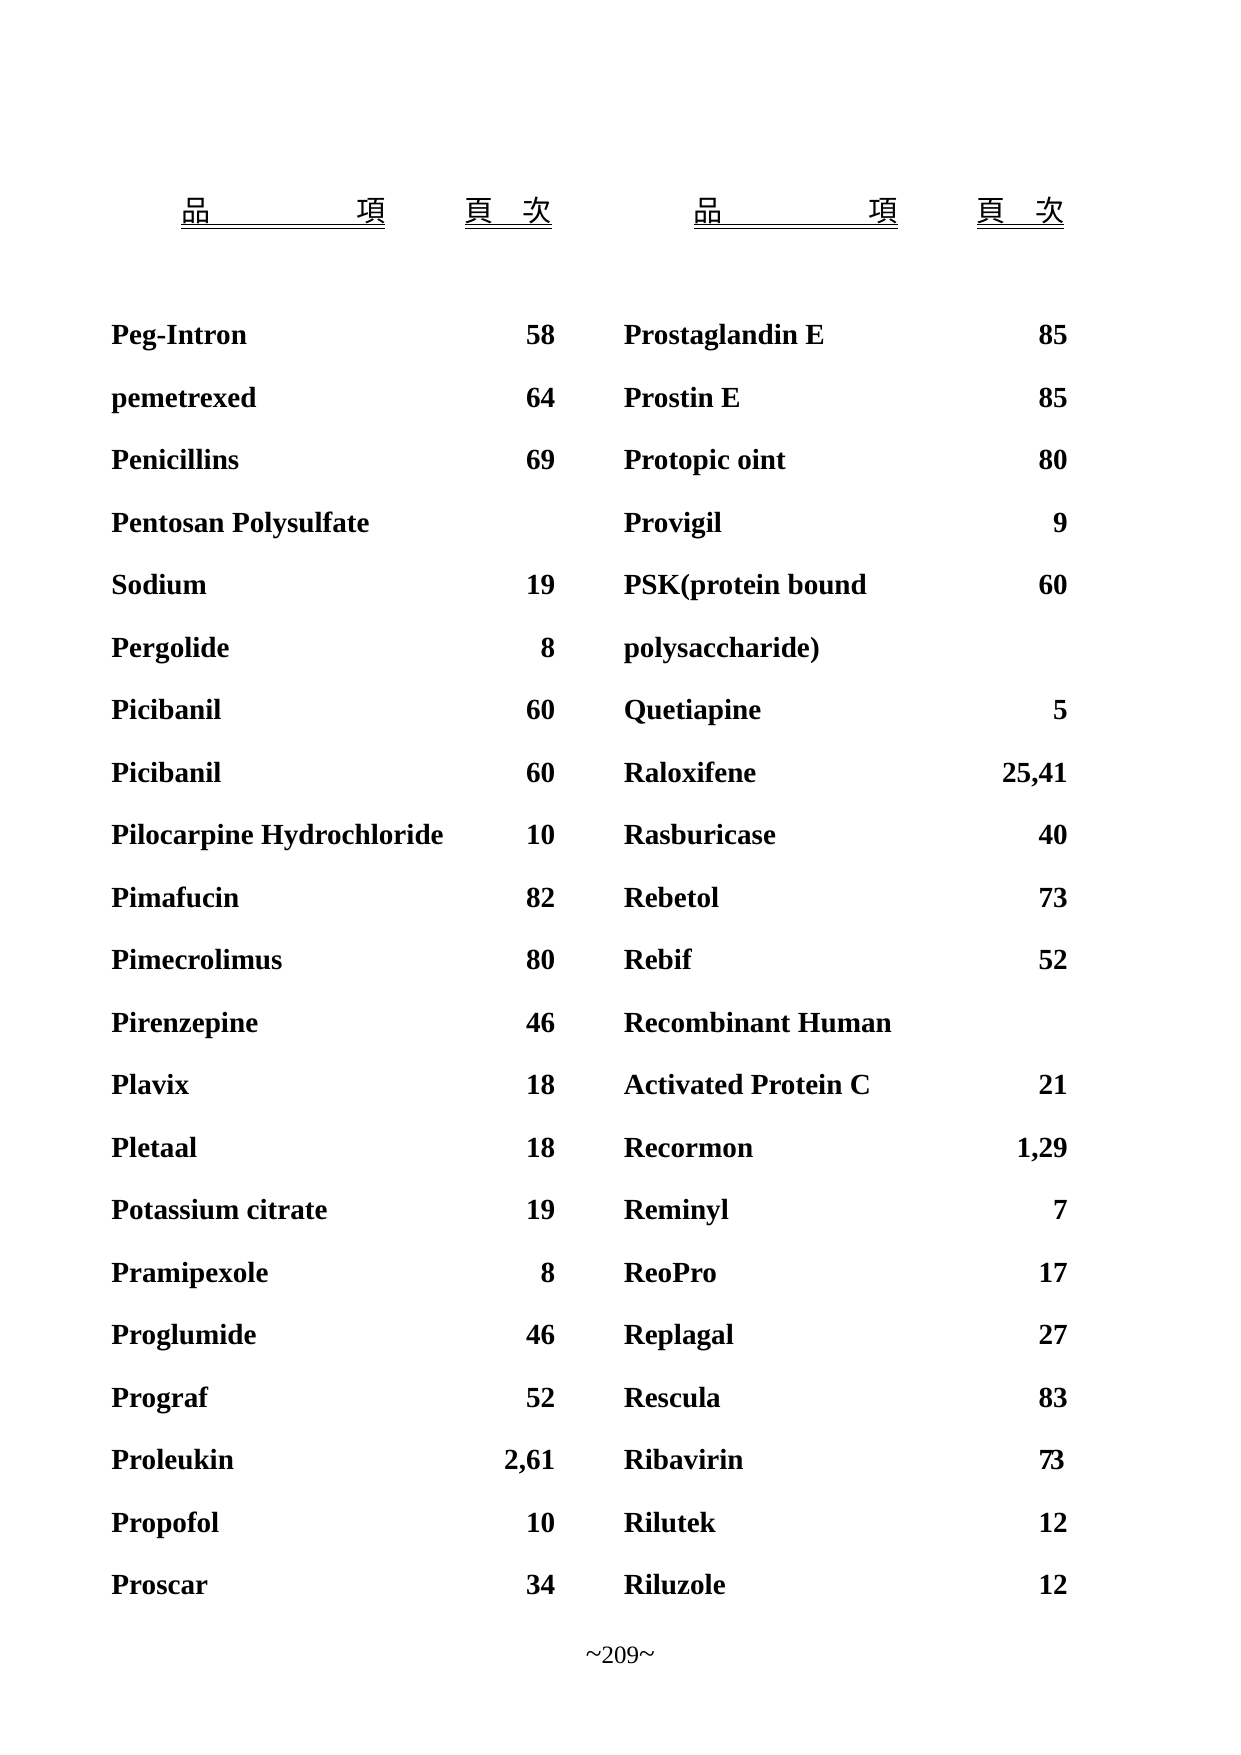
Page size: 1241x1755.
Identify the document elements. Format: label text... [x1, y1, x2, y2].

table_cell 18 [458, 1105, 558, 1167]
table_cell 1,29 [970, 1105, 1070, 1167]
table_cell 83 [970, 1355, 1070, 1417]
table_cell 46 [458, 980, 558, 1042]
table_cell Plavix [108, 1043, 458, 1105]
table_cell Protopic oint [620, 418, 970, 480]
table_cell pemetrexed [108, 355, 458, 417]
table_cell 46 [458, 1293, 558, 1355]
table_cell Riluzole [620, 1543, 970, 1605]
table_cell Quetiapine [620, 668, 970, 730]
table_cell 25,41 [970, 730, 1070, 792]
table_header 頁 次 [458, 168, 558, 242]
table_header 品 項 [108, 168, 458, 242]
table_cell Propofol [108, 1480, 458, 1542]
table_cell 19 [458, 480, 558, 605]
table_cell Replagal [620, 1293, 970, 1355]
table_cell Provigil [620, 480, 970, 542]
table_cell Rebetol [620, 855, 970, 917]
table_cell 8 [458, 605, 558, 667]
table_cell Prostaglandin E [620, 243, 970, 355]
table_cell 40 [970, 793, 1070, 855]
table_cell 58 [458, 243, 558, 355]
table_cell 19 [458, 1168, 558, 1230]
table_cell 10 [458, 1480, 558, 1542]
table_cell 69 [458, 418, 558, 480]
table_cell Reminyl [620, 1168, 970, 1230]
table_cell 82 [458, 855, 558, 917]
table_cell Penicillins [108, 418, 458, 480]
table_cell 85 [970, 243, 1070, 355]
table_cell ReoPro [620, 1230, 970, 1292]
table_cell 12 [970, 1543, 1070, 1605]
table_cell Pimafucin [108, 855, 458, 917]
table_cell 21 [970, 980, 1070, 1105]
table_cell 80 [458, 918, 558, 980]
table_cell 85 [970, 355, 1070, 417]
table_cell 64 [458, 355, 558, 417]
table_cell Potassium citrate [108, 1168, 458, 1230]
table_cell Ribavirin [620, 1418, 970, 1480]
table_cell 2,61 [458, 1418, 558, 1480]
table_cell Pentosan Polysulfate Sodium [108, 480, 458, 605]
table_cell Peg-Intron [108, 243, 458, 355]
table_cell Rasburicase [620, 793, 970, 855]
table_cell 7 [970, 1168, 1070, 1230]
table_cell 60 [970, 543, 1070, 667]
table_cell Picibanil [108, 730, 458, 792]
table_cell 73 [970, 1418, 1070, 1480]
table_header 品 項 [620, 168, 970, 242]
table_cell 73 [970, 855, 1070, 917]
table_cell Pirenzepine [108, 980, 458, 1042]
table_cell Proscar [108, 1543, 458, 1605]
table_cell PSK(protein bound polysaccharide) [620, 543, 970, 667]
table_cell Pletaal [108, 1105, 458, 1167]
table_cell Proleukin [108, 1418, 458, 1480]
table_cell 60 [458, 730, 558, 792]
table_cell Prostin E [620, 355, 970, 417]
table_cell 9 [970, 480, 1070, 542]
table_cell Rescula [620, 1355, 970, 1417]
table_cell Proglumide [108, 1293, 458, 1355]
table_cell Recombinant Human Activated Protein C [620, 980, 970, 1105]
table_cell 10 [458, 793, 558, 855]
table_cell Pramipexole [108, 1230, 458, 1292]
table_cell Pilocarpine Hydrochloride [108, 793, 458, 855]
table_cell Recormon [620, 1105, 970, 1167]
table_cell 60 [458, 668, 558, 730]
table_cell 27 [970, 1293, 1070, 1355]
table_cell 80 [970, 418, 1070, 480]
table_cell 17 [970, 1230, 1070, 1292]
table_cell Raloxifene [620, 730, 970, 792]
table_cell Picibanil [108, 668, 458, 730]
table_cell Prograf [108, 1355, 458, 1417]
table_cell 52 [458, 1355, 558, 1417]
table_cell 34 [458, 1543, 558, 1605]
table_cell Rilutek [620, 1480, 970, 1542]
table_cell 52 [970, 918, 1070, 980]
table_cell 5 [970, 668, 1070, 730]
table_cell 8 [458, 1230, 558, 1292]
table_cell 12 [970, 1480, 1070, 1542]
table_cell Pergolide [108, 605, 458, 667]
table_cell Rebif [620, 918, 970, 980]
table_header 頁 次 [970, 168, 1070, 242]
table_cell 18 [458, 1043, 558, 1105]
table_cell Pimecrolimus [108, 918, 458, 980]
